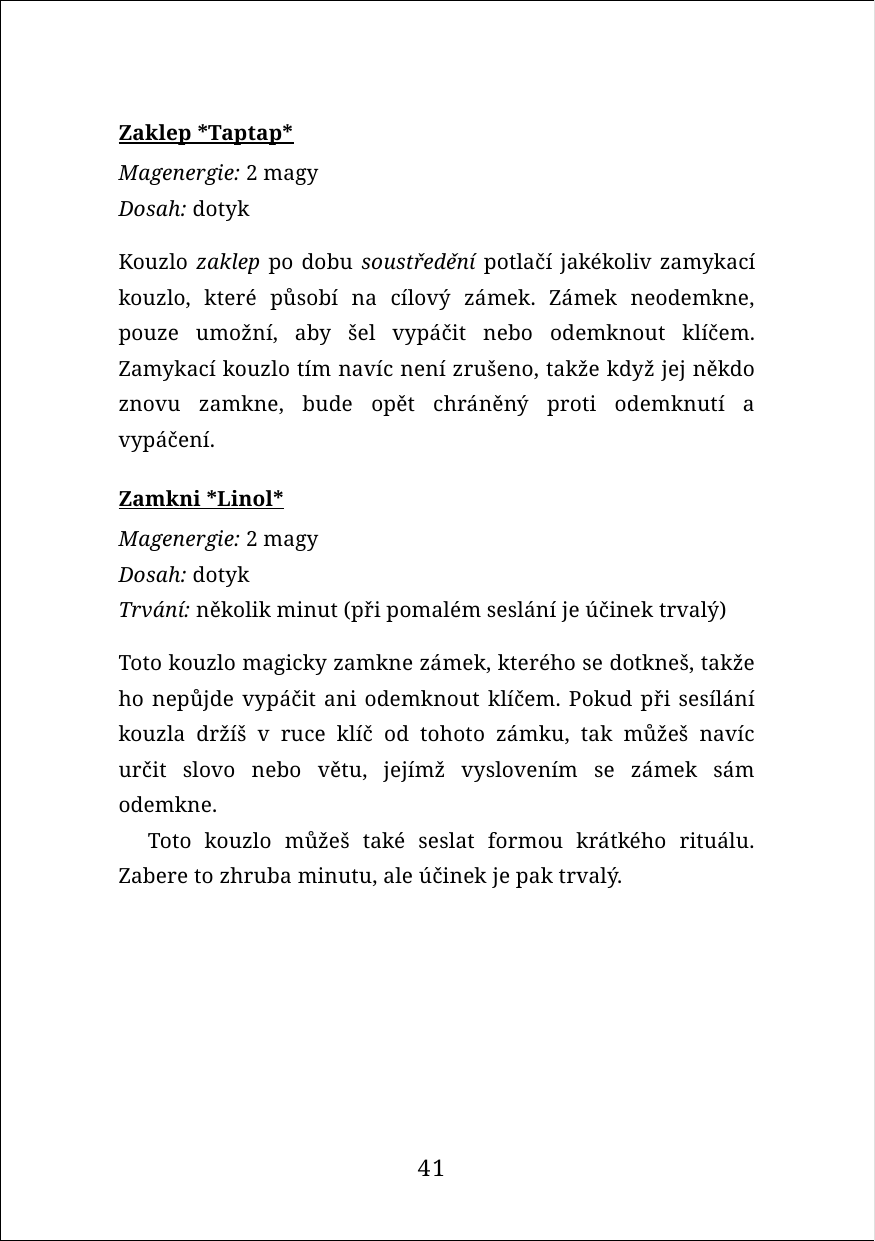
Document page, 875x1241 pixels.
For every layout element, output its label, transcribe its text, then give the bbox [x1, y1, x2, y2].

text Toto kouzlo magicky zamkne zámek, kterého se dotkneš, takže ho nepůjde vypáčit ani odemknout klíčem. Pokud při sesílání kouzla držíš v ruce klíč od tohoto zámku, tak můžeš navíc určit slovo nebo větu, jejímž vyslovením se zámek sám odemkne. Toto kouzlo můžeš také seslat formou krátkého rituálu. Zabere to zhruba minutu, ale účinek je pak trvalý. [118, 648, 756, 890]
subtitle Zamkni *Linol* [118, 484, 756, 512]
subtitle Zaklep *Taptap* [118, 118, 756, 147]
text Magenergie: 2 magy Dosah: dotyk Trvání: několik minut (při pomalém seslání je účinek trvalý) [118, 524, 756, 624]
text Magenergie: 2 magy Dosah: dotyk [118, 158, 756, 222]
text Kouzlo zaklep po dobu soustředění potlačí jakékoliv zamykací kouzlo, které působí na cílový zámek. Zámek neodemkne, pouze umožní, aby šel vypáčit nebo odemknout klíčem. Zamykací kouzlo tím navíc není zrušeno, takže když jej někdo znovu zamkne, bude opět chráněný proti odemknutí a vypáčení. [118, 247, 756, 453]
